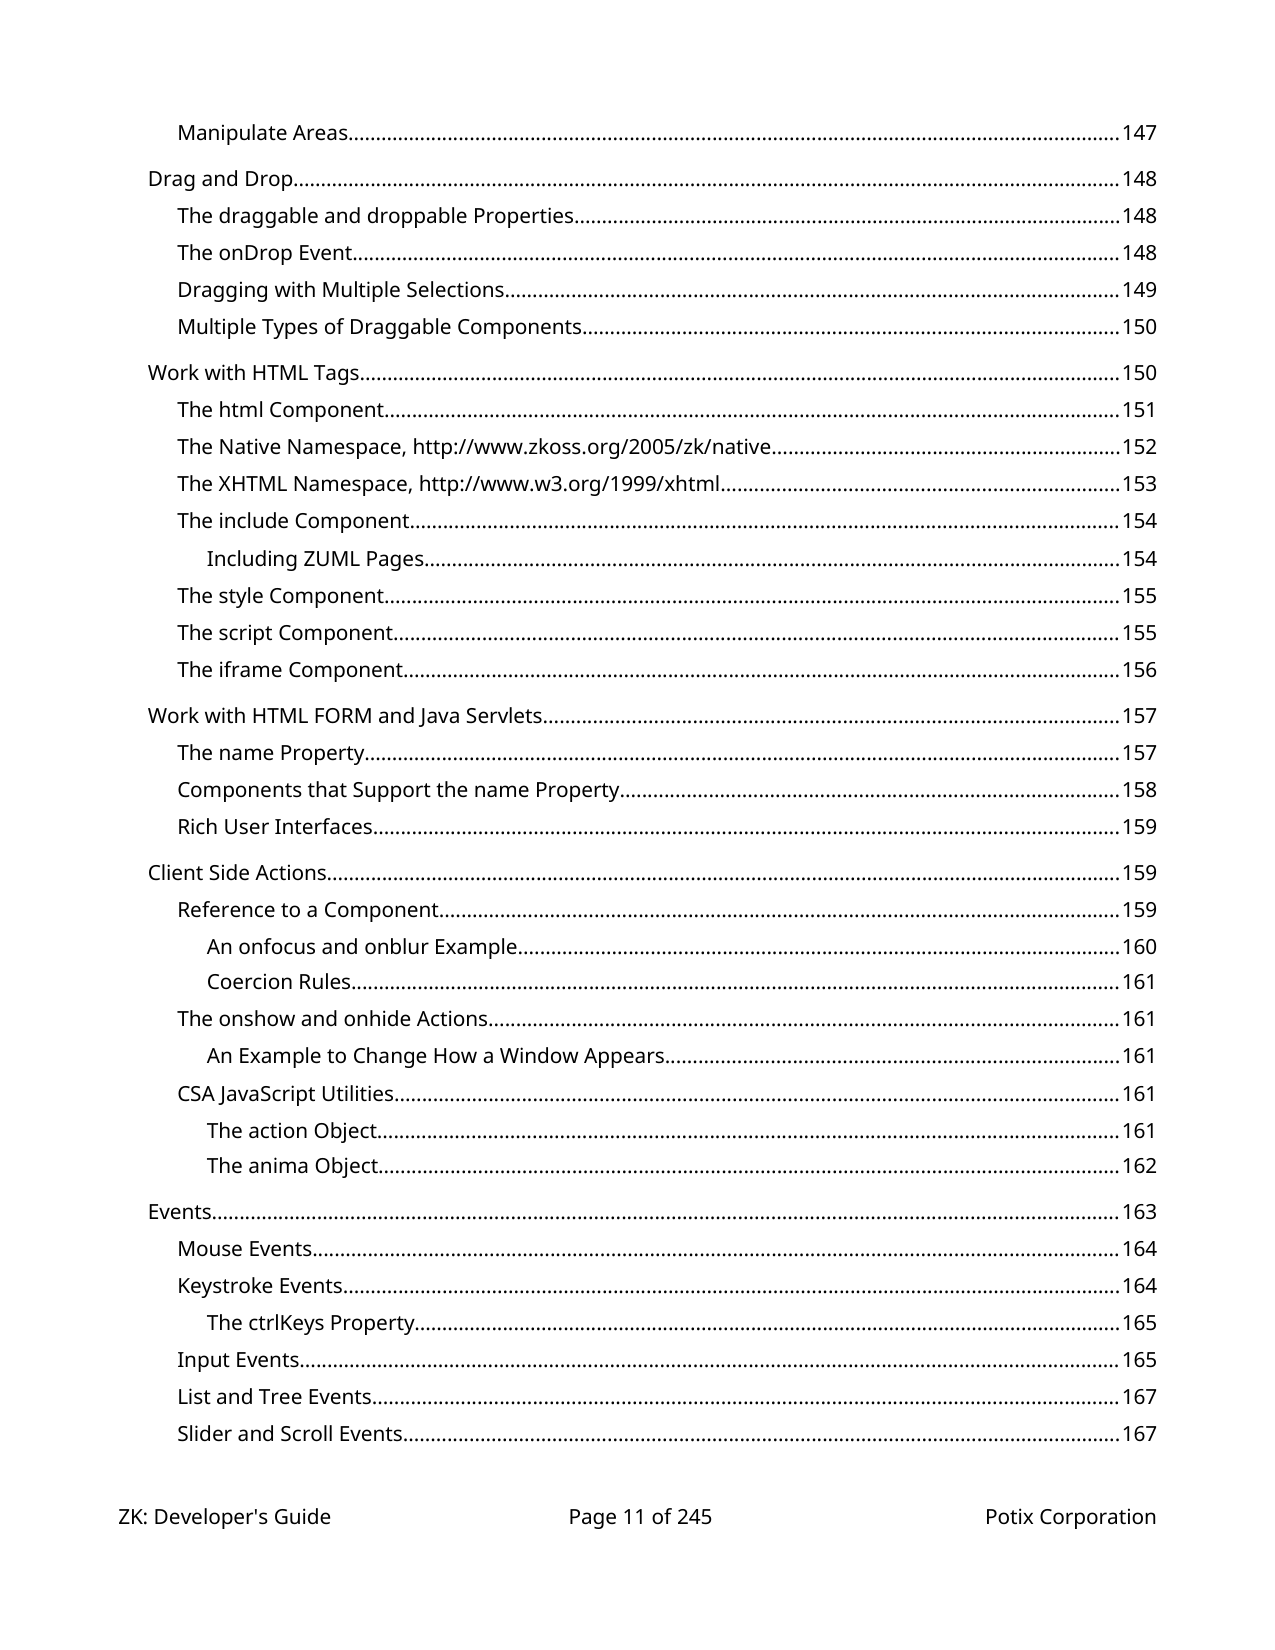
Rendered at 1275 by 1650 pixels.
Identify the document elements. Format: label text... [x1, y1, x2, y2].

text The action Object 161 [207, 1116, 1157, 1144]
text The ctrlKeys Property 165 [207, 1308, 1157, 1336]
text The draggable and droppable Properties 148 [177, 201, 1157, 229]
text The onDrop Event 148 [177, 238, 1157, 266]
text The html Component 151 [177, 395, 1157, 424]
text Coercion Rules 161 [207, 967, 1157, 996]
text Mouse Events 164 [177, 1234, 1157, 1262]
text Client Side Actions 159 [148, 858, 1157, 886]
text Rich User Interfaces 159 [177, 812, 1157, 840]
text The style Component 155 [177, 581, 1157, 609]
text Manipulate Areas 147 [177, 118, 1157, 146]
text The include Component 154 [177, 507, 1157, 535]
text Work with HTML FORM and Java Servlets 157 [148, 701, 1157, 729]
text Input Events 165 [177, 1345, 1157, 1373]
text Components that Support the name Property 158 [177, 775, 1157, 803]
text Events 163 [148, 1197, 1157, 1225]
text Drag and Drop 148 [148, 164, 1157, 192]
text CSA JavaScript Utilities 161 [177, 1079, 1157, 1107]
text The Native Namespace, http://www.zkoss.org/2005/zk/native 152 [177, 432, 1157, 461]
text Dragging with Multiple Selections 149 [177, 275, 1157, 303]
text Keystroke Events 164 [177, 1271, 1157, 1299]
text Reference to a Component 159 [177, 895, 1157, 923]
text The onshow and onhide Actions 161 [177, 1004, 1157, 1033]
text An onfocus and onblur Example 160 [207, 932, 1157, 961]
text Slider and Scroll Events 167 [177, 1419, 1157, 1448]
text The iframe Component 156 [177, 655, 1157, 683]
text Multiple Types of Draggable Components 150 [177, 312, 1157, 341]
text Including ZUML Pages 154 [207, 544, 1157, 572]
text List and Tree Events 167 [177, 1382, 1157, 1411]
text The script Component 155 [177, 618, 1157, 646]
text The XHTML Namespace, http://www.w3.org/1999/xhtml 153 [177, 469, 1157, 498]
text An Example to Change How a Window Appears 161 [207, 1042, 1157, 1070]
text The name Property 157 [177, 738, 1157, 766]
text Work with HTML Tags 150 [148, 358, 1157, 387]
text The anima Object 162 [207, 1151, 1157, 1179]
